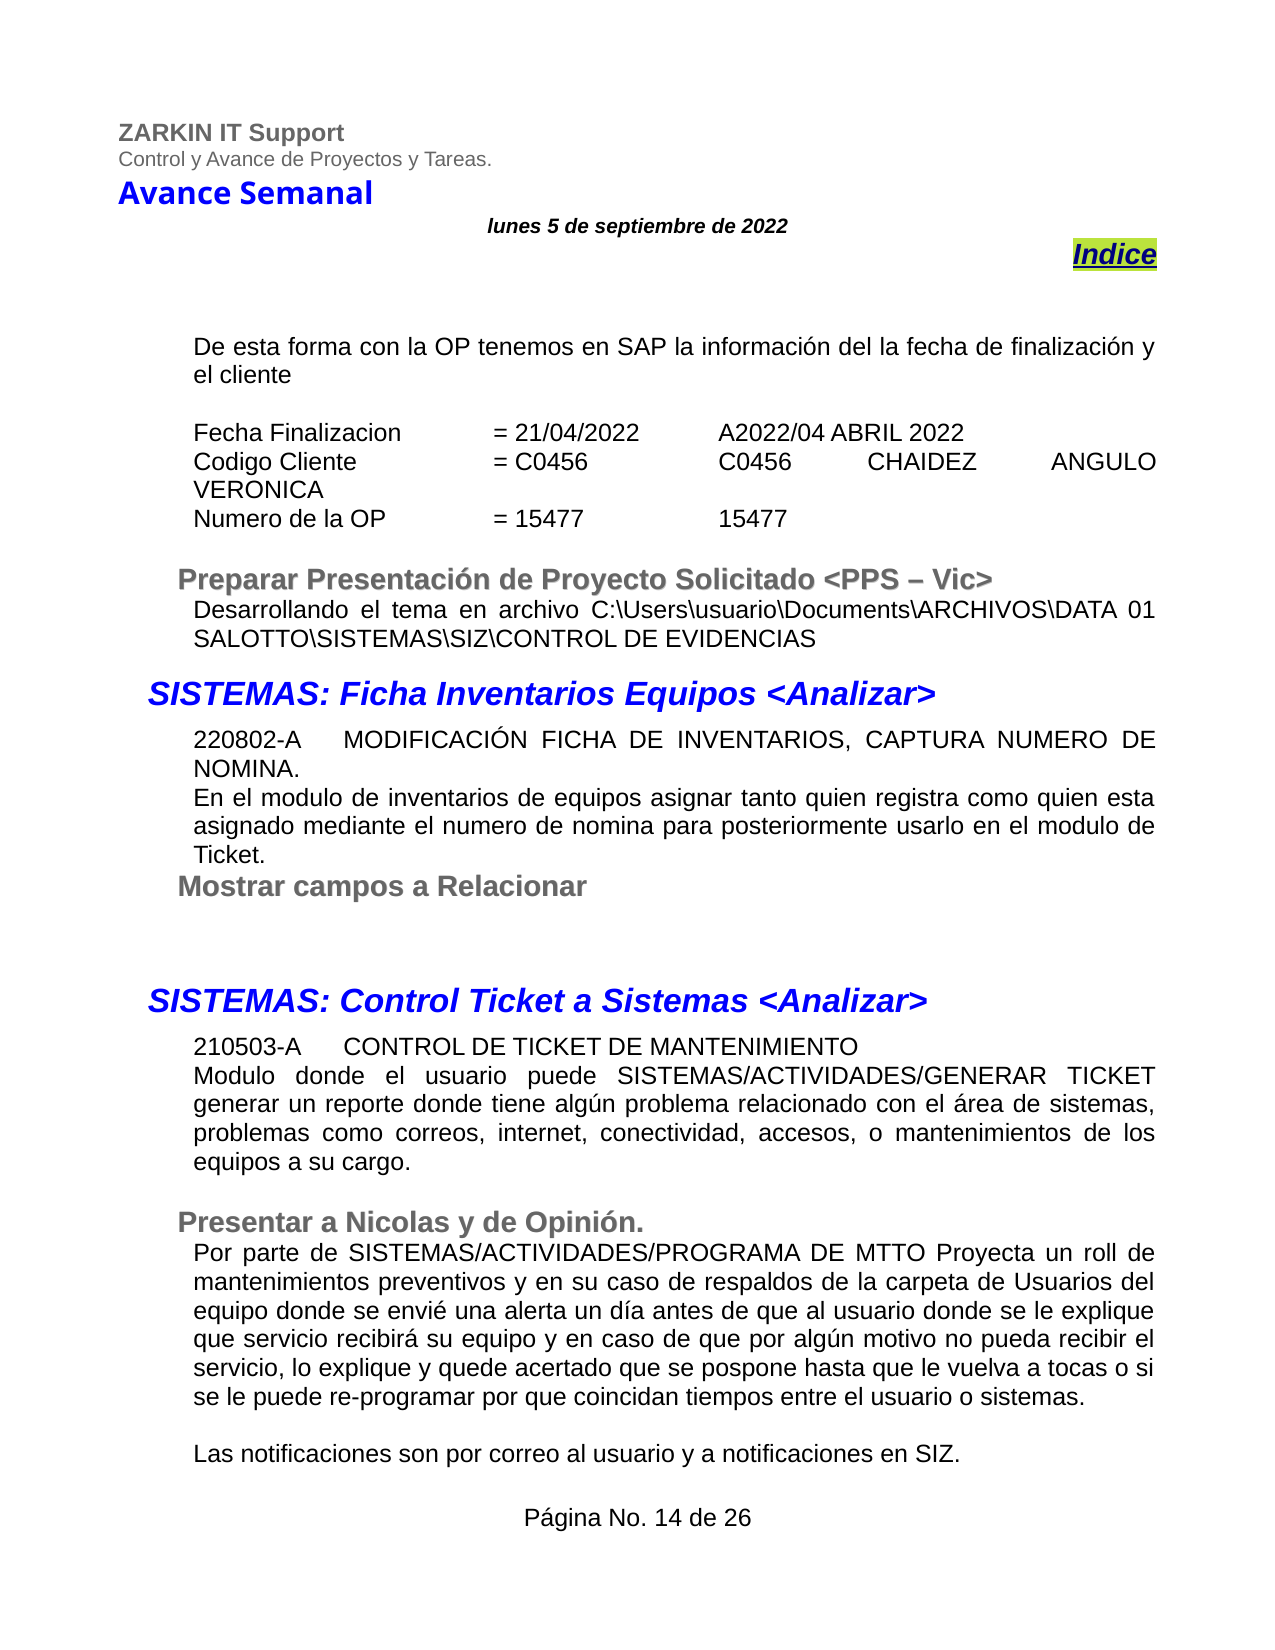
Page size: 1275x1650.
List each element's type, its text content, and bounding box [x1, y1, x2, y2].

subtitle Mostrar campos a Relacionar [177, 869, 1157, 902]
text De esta forma con la OP tenemos en SAP la información del la fecha de finalización y el cliente [193, 332, 1157, 389]
text Numero de la OP = 15477 15477 [193, 504, 1157, 533]
subtitle SISTEMAS: Control Ticket a Sistemas <Analizar> [148, 981, 1157, 1019]
text 210503-A CONTROL DE TICKET DE MANTENIMIENTO [193, 1032, 1157, 1061]
text Desarrollando el tema en archivo C:\Users\usuario\Documents\ARCHIVOS\DATA 01 SALOTTO\SISTEMAS\SIZ\CONTROL DE EVIDENCIAS [193, 596, 1157, 653]
text En el modulo de inventarios de equipos asignar tanto quien registra como quien esta asignado mediante el numero de nomina para posteriormente usarlo en el modulo de Ticket. [193, 782, 1157, 869]
text Modulo donde el usuario puede SISTEMAS/ACTIVIDADES/GENERAR TICKET generar un reporte donde tiene algún problema relacionado con el área de sistemas, problemas como correos, internet, conectividad, accesos, o mantenimientos de los equipos a su cargo. [193, 1061, 1157, 1176]
subtitle SISTEMAS: Ficha Inventarios Equipos <Analizar> [148, 674, 1157, 712]
text Por parte de SISTEMAS/ACTIVIDADES/PROGRAMA DE MTTO Proyecta un roll de mantenimientos preventivos y en su caso de respaldos de la carpeta de Usuarios del equipo donde se envié una alerta un día antes de que al usuario donde se le explique que servicio recibirá su equipo y en caso de que por algún motivo no pueda recibir el servicio, lo explique y quede acertado que se pospone hasta que le vuelva a tocas o si se le puede re-programar por que coincidan tiempos entre el usuario o sistemas. [193, 1238, 1157, 1411]
subtitle Preparar Presentación de Proyecto Solicitado <PPS – Vic> [177, 562, 1157, 596]
text Fecha Finalizacion = 21/04/2022 A2022/04 ABRIL 2022 [193, 418, 1157, 447]
text Codigo Cliente = C0456 C0456 CHAIDEZ ANGULO VERONICA [193, 447, 1157, 504]
text Las notificaciones son por correo al usuario y a notificaciones en SIZ. [193, 1439, 1157, 1468]
subtitle Presentar a Nicolas y de Opinión. [177, 1204, 1157, 1238]
text 220802-A MODIFICACIÓN FICHA DE INVENTARIOS, CAPTURA NUMERO DE NOMINA. [193, 725, 1157, 782]
